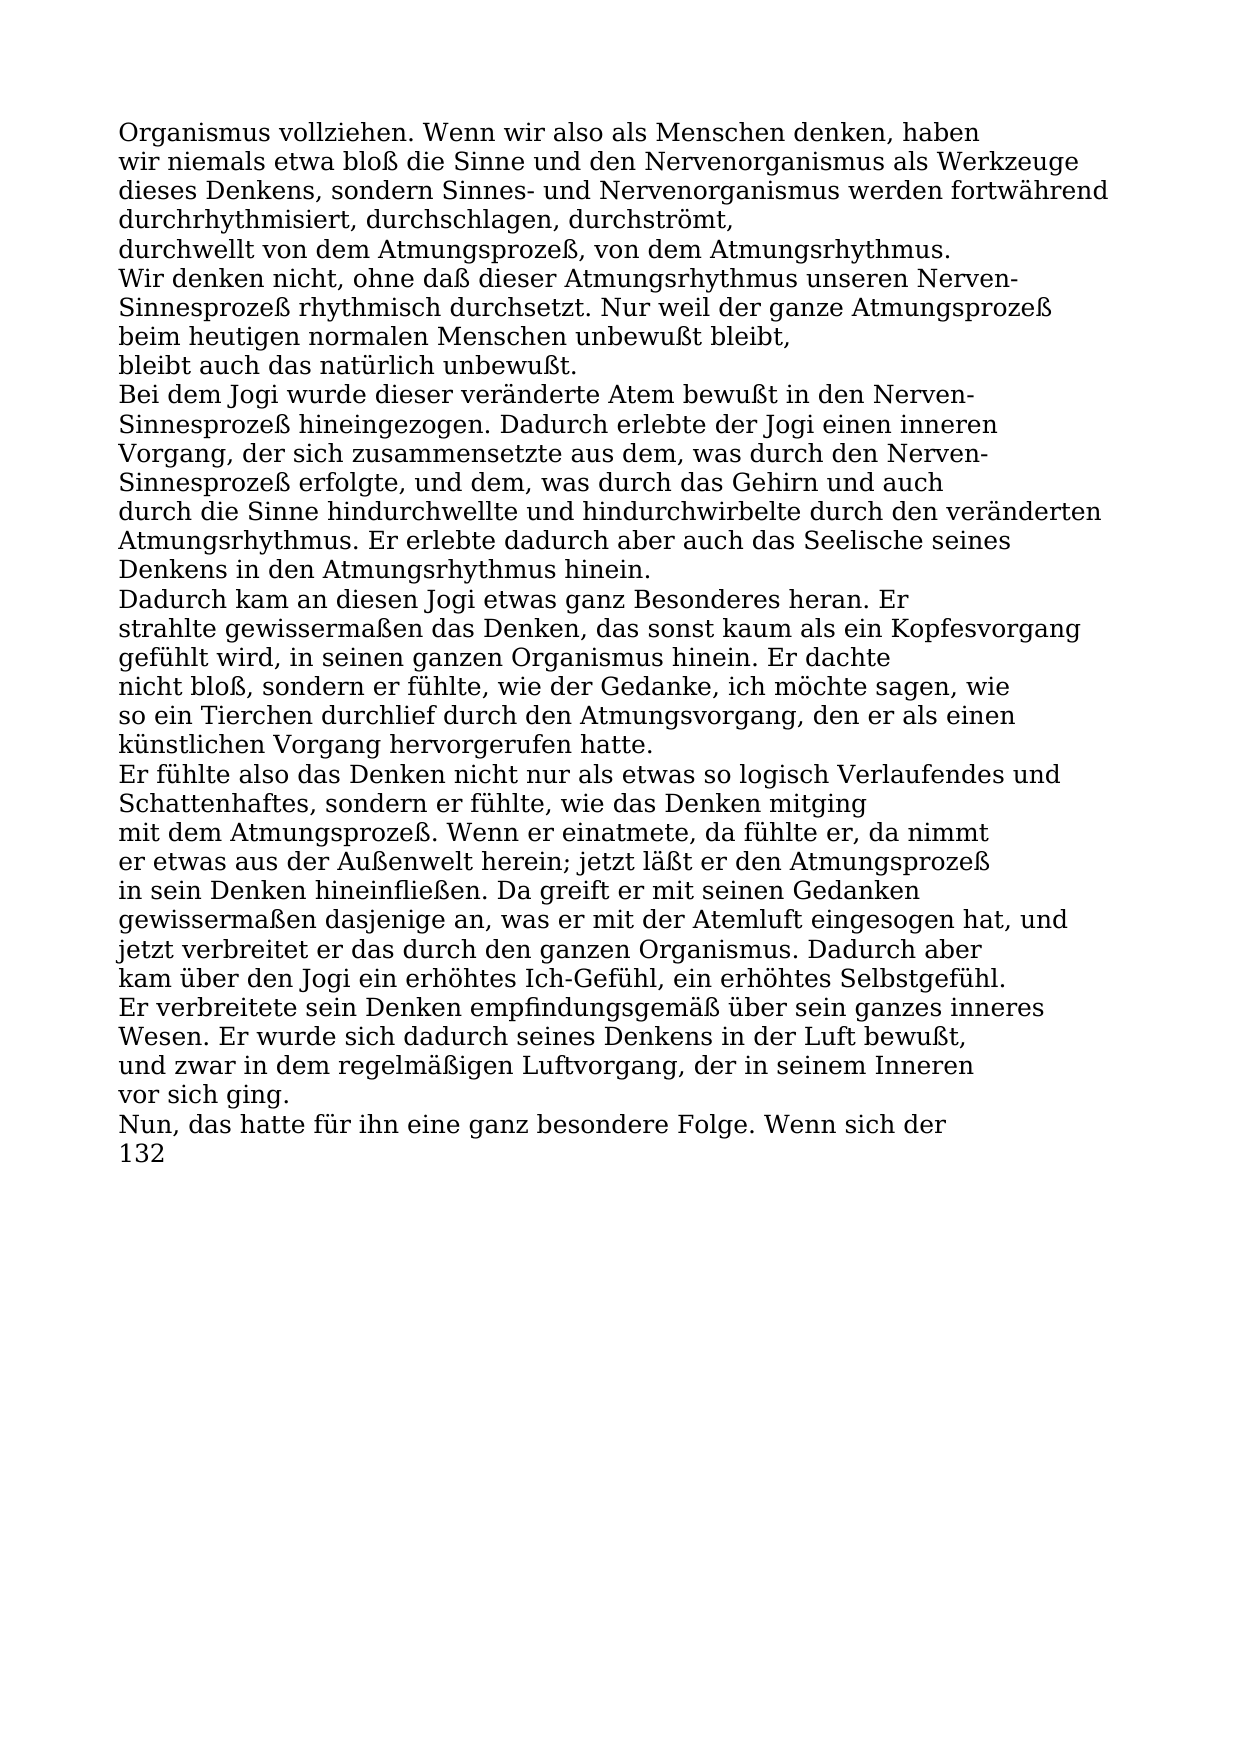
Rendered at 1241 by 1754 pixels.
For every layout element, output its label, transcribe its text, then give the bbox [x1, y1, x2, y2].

text Er fühlte also das Denken nicht nur als etwas so logisch Verlaufendes und Schattenhaftes, sondern er fühlte, wie das Denken mitging [118, 760, 1122, 818]
text durchwellt von dem Atmungsprozeß, von dem Atmungsrhythmus. [118, 235, 1122, 264]
text Nun, das hatte für ihn eine ganz besondere Folge. Wenn sich der [118, 1110, 1122, 1139]
text so ein Tierchen durchlief durch den Atmungsvorgang, den er als einen [118, 701, 1122, 731]
text vor sich ging. [118, 1081, 1122, 1110]
text und zwar in dem regelmäßigen Luftvorgang, der in seinem Inneren [118, 1051, 1122, 1081]
text er etwas aus der Außenwelt herein; jetzt läßt er den Atmungsprozeß [118, 847, 1122, 876]
text bleibt auch das natürlich unbewußt. [118, 351, 1122, 381]
text jetzt verbreitet er das durch den ganzen Organismus. Dadurch aber [118, 935, 1122, 964]
text Wir denken nicht, ohne daß dieser Atmungsrhythmus unseren Nerven-Sinnesprozeß rhythmisch durchsetzt. Nur weil der ganze Atmungsprozeß beim heutigen normalen Menschen unbewußt bleibt, [118, 264, 1122, 351]
text strahlte gewissermaßen das Denken, das sonst kaum als ein Kopfesvorgang gefühlt wird, in seinen ganzen Organismus hinein. Er dachte [118, 614, 1122, 672]
text 132 [118, 1139, 1122, 1168]
text Er verbreitete sein Denken empfindungsgemäß über sein ganzes inneres Wesen. Er wurde sich dadurch seines Denkens in der Luft bewußt, [118, 993, 1122, 1051]
text in sein Denken hineinfließen. Da greift er mit seinen Gedanken gewissermaßen dasjenige an, was er mit der Atemluft eingesogen hat, und [118, 876, 1122, 935]
text Bei dem Jogi wurde dieser veränderte Atem bewußt in den Nerven-Sinnesprozeß hineingezogen. Dadurch erlebte der Jogi einen inneren Vorgang, der sich zusammensetzte aus dem, was durch den Nerven-Sinnesprozeß erfolgte, und dem, was durch das Gehirn und auch [118, 381, 1122, 497]
text Dadurch kam an diesen Jogi etwas ganz Besonderes heran. Er [118, 585, 1122, 614]
text durch die Sinne hindurchwellte und hindurchwirbelte durch den veränderten Atmungsrhythmus. Er erlebte dadurch aber auch das Seelische seines Denkens in den Atmungsrhythmus hinein. [118, 497, 1122, 585]
text nicht bloß, sondern er fühlte, wie der Gedanke, ich möchte sagen, wie [118, 672, 1122, 701]
text wir niemals etwa bloß die Sinne und den Nervenorganismus als Werkzeuge dieses Denkens, sondern Sinnes- und Nervenorganismus werden fortwährend durchrhythmisiert, durchschlagen, durchströmt, [118, 147, 1122, 235]
text Organismus vollziehen. Wenn wir also als Menschen denken, haben [118, 118, 1122, 147]
text kam über den Jogi ein erhöhtes Ich-Gefühl, ein erhöhtes Selbstgefühl. [118, 964, 1122, 993]
text künstlichen Vorgang hervorgerufen hatte. [118, 731, 1122, 760]
text mit dem Atmungsprozeß. Wenn er einatmete, da fühlte er, da nimmt [118, 818, 1122, 847]
